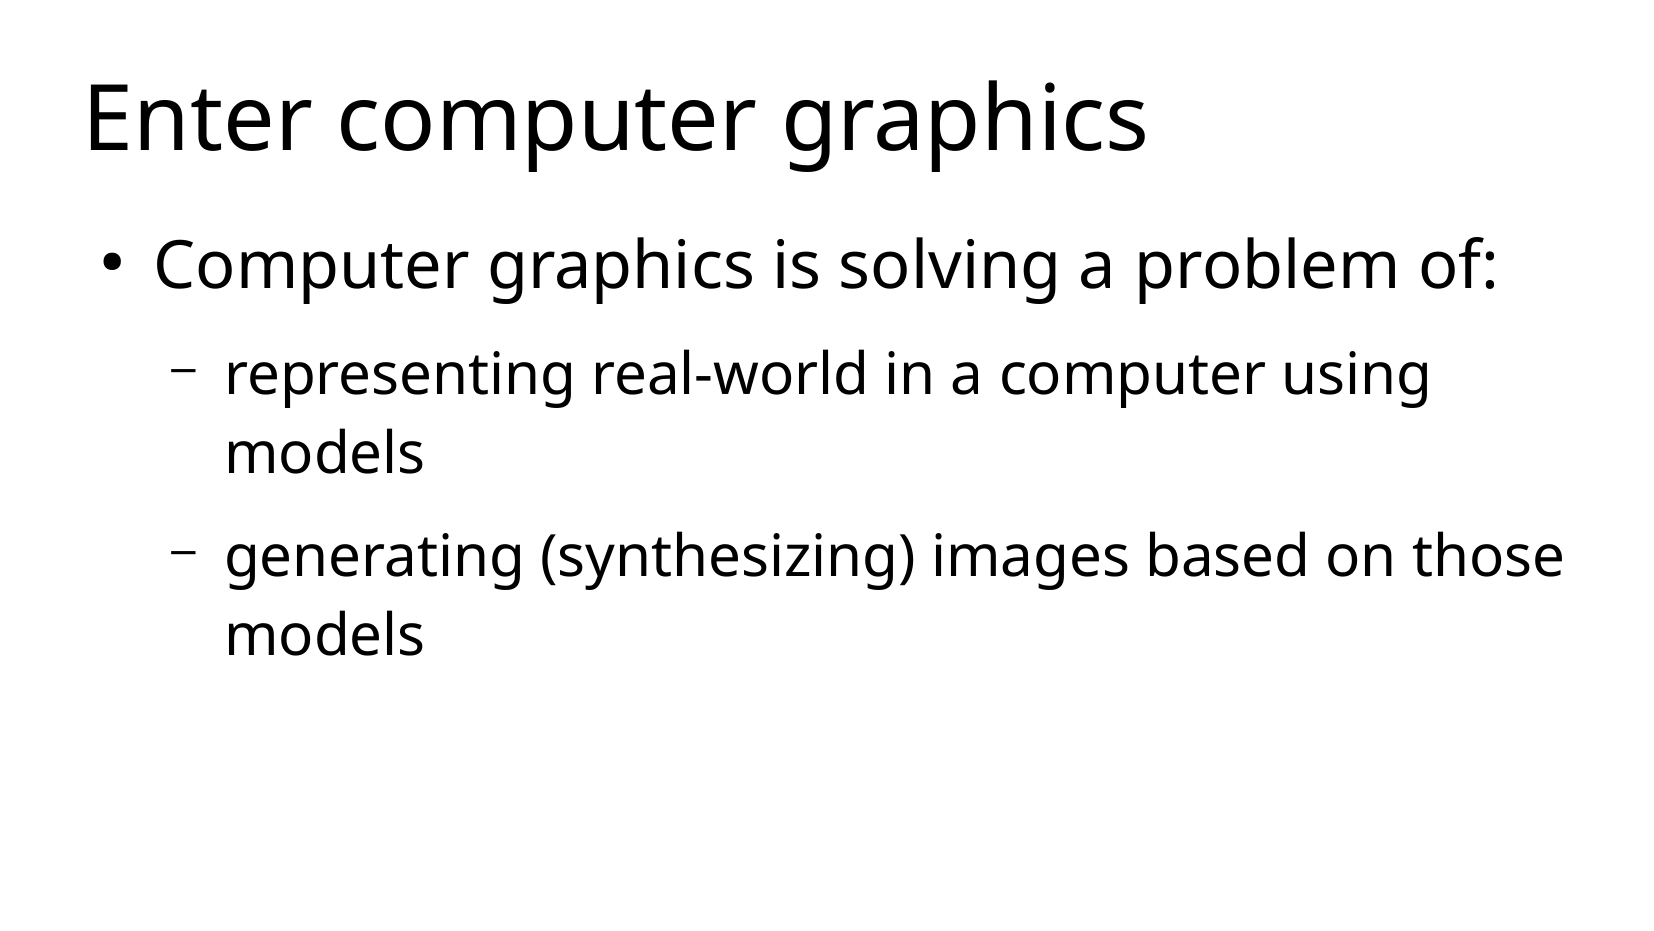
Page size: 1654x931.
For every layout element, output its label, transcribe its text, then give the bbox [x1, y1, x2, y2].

title Enter computer graphics [82, 37, 1571, 193]
list Computer graphics is solving a problem of: representing real-world in a computer using models generating (synthesizing) images based on those models [82, 217, 1571, 758]
